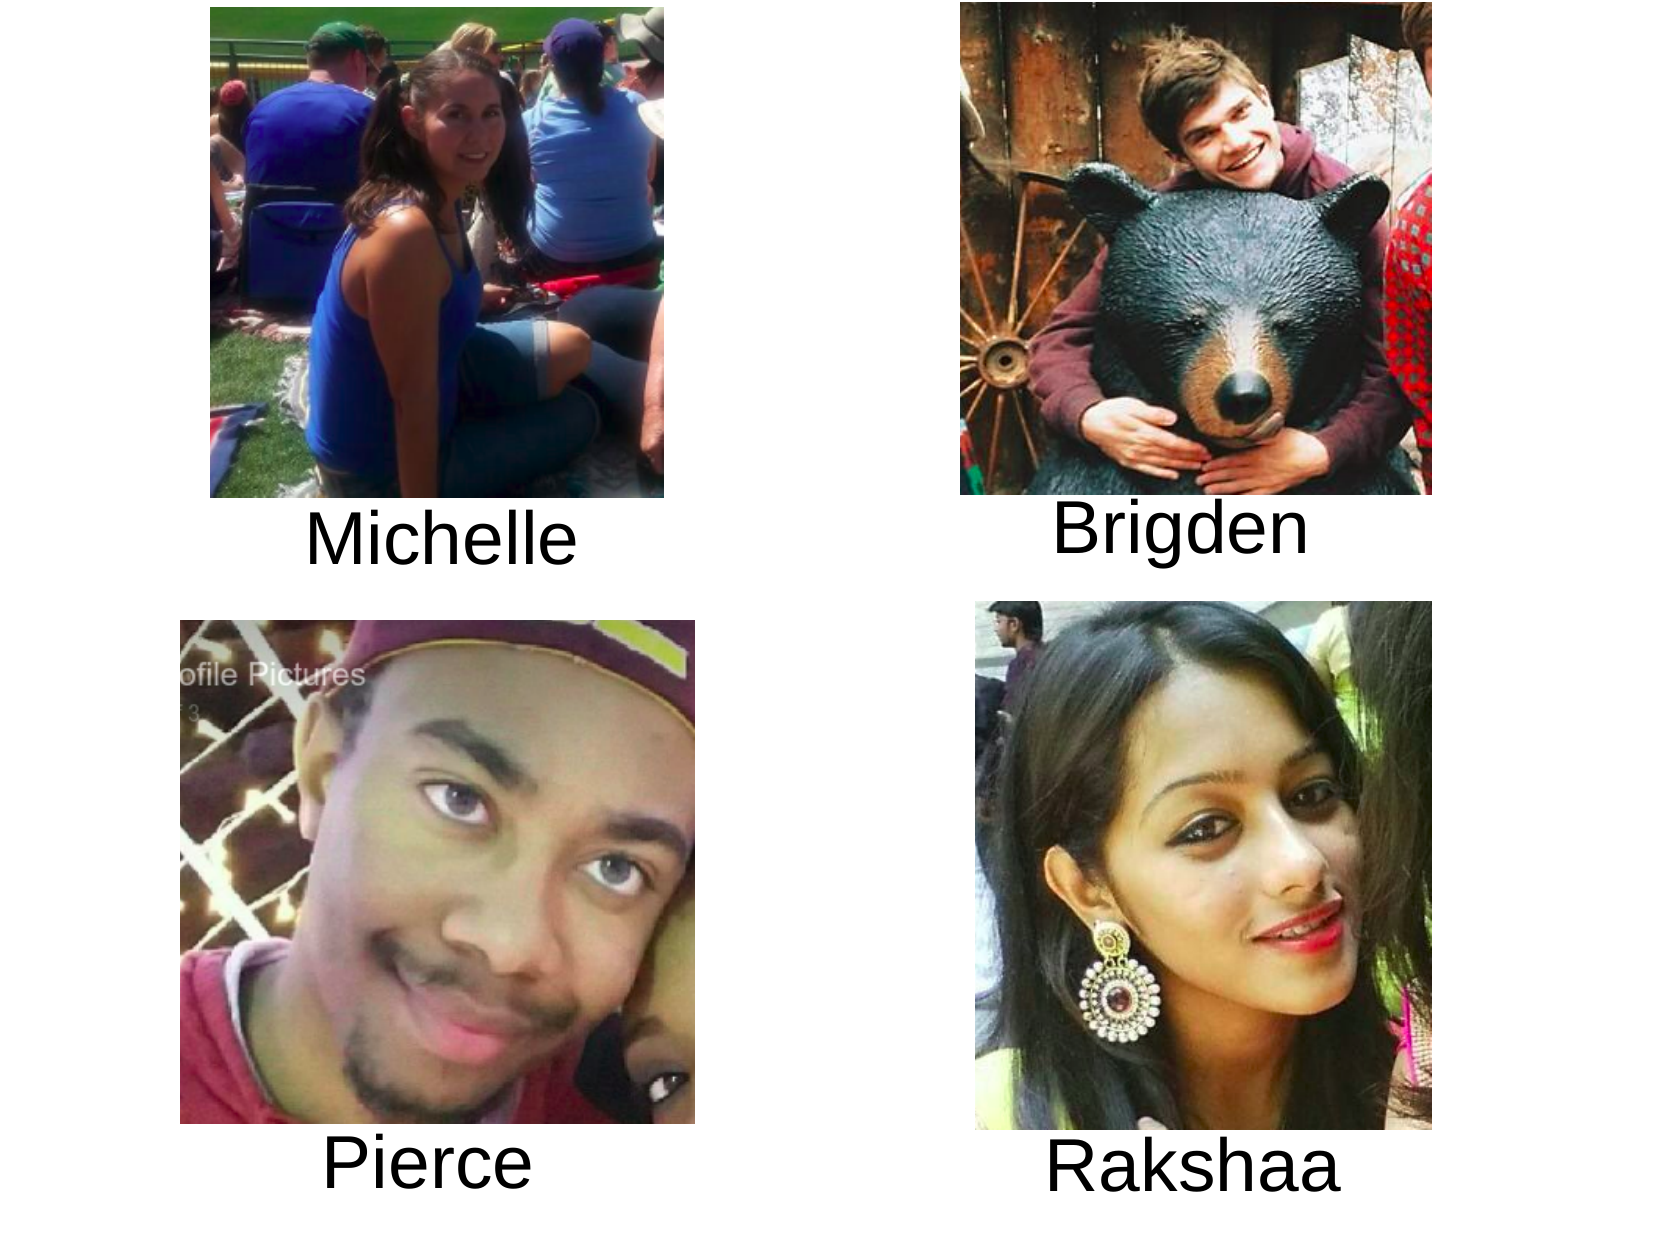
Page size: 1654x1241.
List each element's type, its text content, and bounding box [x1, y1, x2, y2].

title Rakshaa [1005, 1130, 1381, 1210]
picture [180, 620, 695, 1124]
picture [975, 601, 1432, 1130]
title Brigden [993, 496, 1369, 571]
picture [210, 7, 664, 498]
title Michelle [284, 498, 600, 583]
picture [960, 2, 1432, 496]
title Pierce [263, 1124, 594, 1206]
